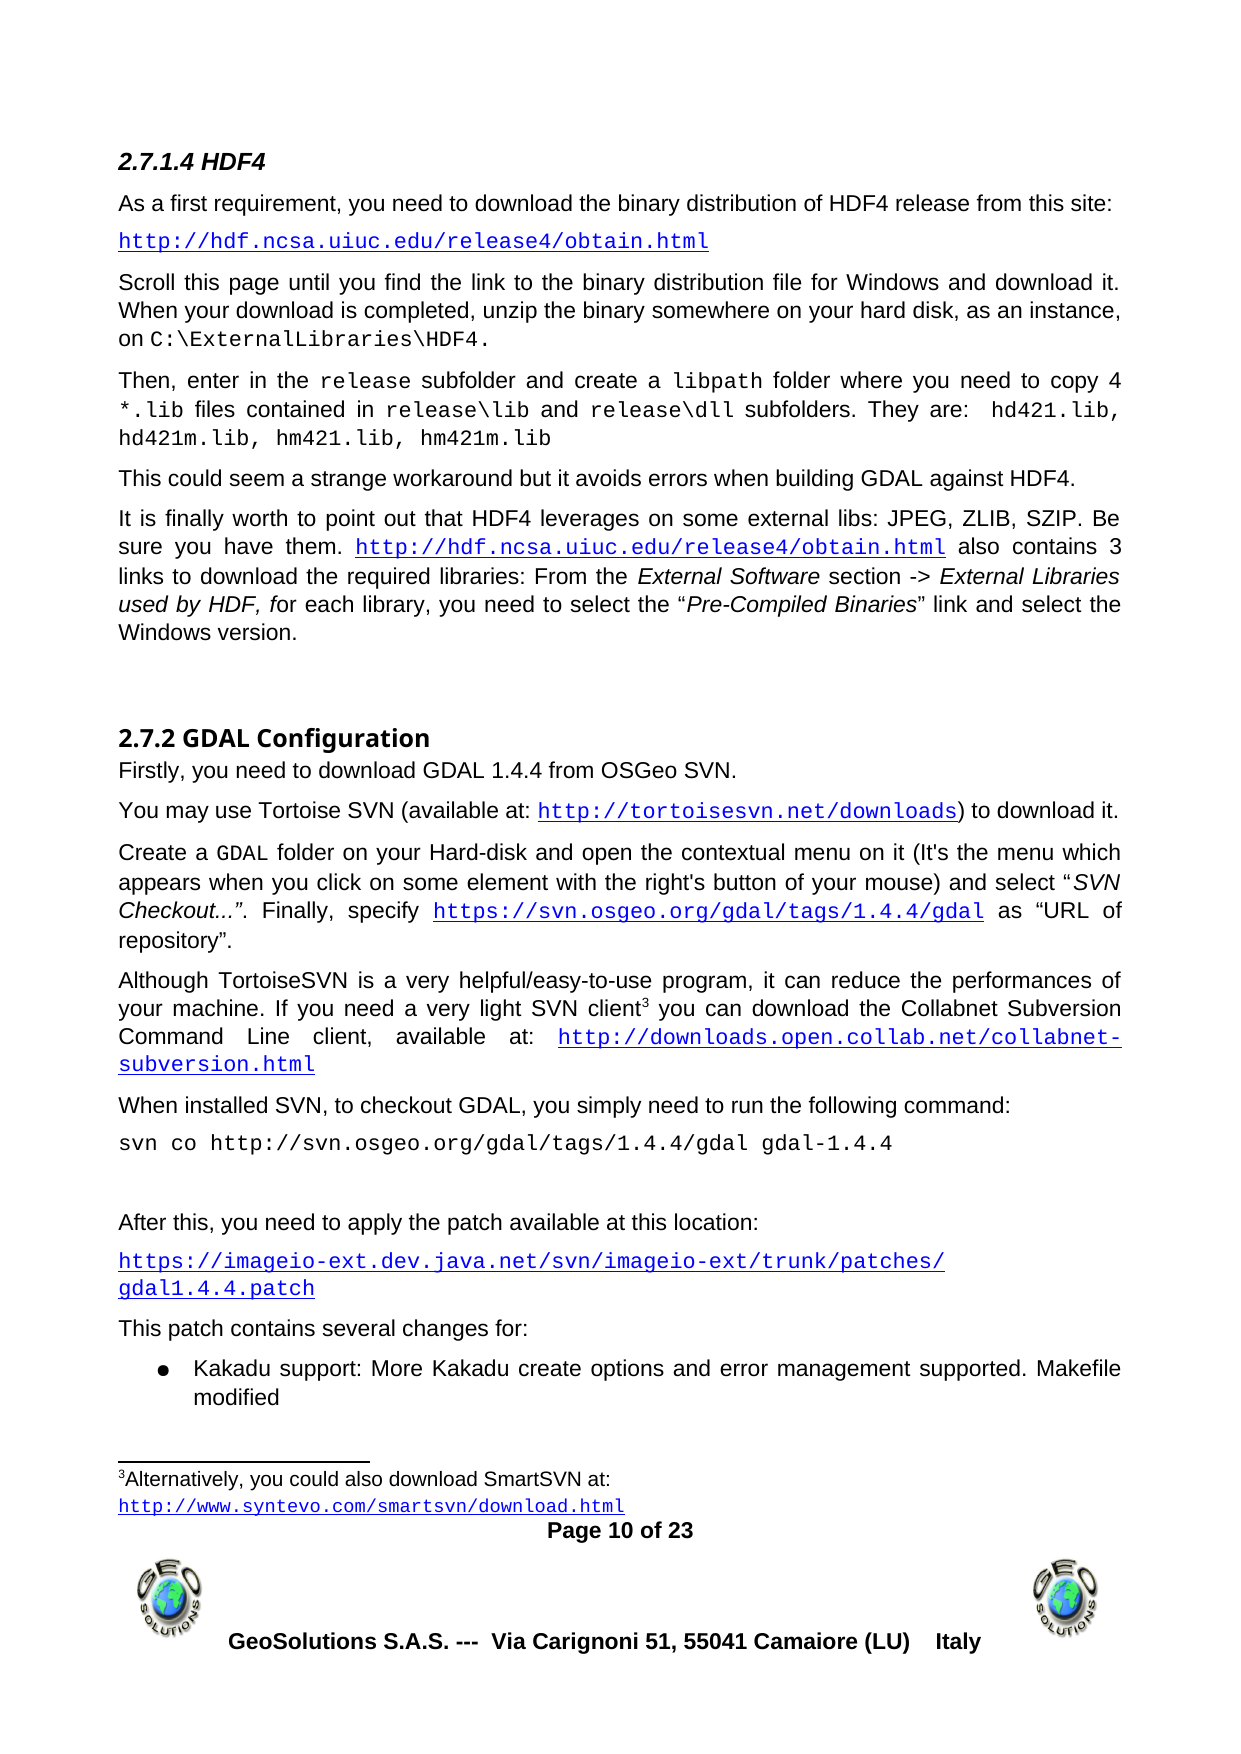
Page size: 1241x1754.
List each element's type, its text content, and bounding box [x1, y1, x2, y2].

text It is finally worth to point out that HDF4 leverages on some external libs: JPEG, ZLIB, SZIP. Be sure you have them. http://hdf.ncsa.uiuc.edu/release4/obtain.html also contains 3 links to download the required libraries: From the External Software section -> External Libraries used by HDF, for each library, you need to select the “Pre-Compiled Binaries” link and select the Windows version. [118, 506, 1122, 646]
picture [134, 1552, 205, 1641]
text After this, you need to apply the patch available at this location: [118, 1210, 1122, 1236]
picture [1030, 1552, 1101, 1641]
text Although TortoiseSVN is a very helpful/easy-to-use program, it can reduce the performances of your machine. If you need a very light SVN client you can download the Collabnet Subversion Command Line client, available at: http://downloads.open.collab.net/collabnet-subversion.html [118, 967, 1122, 1078]
text svn co http://svn.osgeo.org/gdal/tags/1.4.4/gdal gdal-1.4.4 [118, 1132, 1122, 1157]
subtitle HDF4 [118, 148, 1122, 175]
text When installed SVN, to checkout GDAL, you simply need to run the following command: [118, 1092, 1122, 1118]
subtitle GDAL Configuration [118, 721, 1122, 755]
text http://hdf.ncsa.uiuc.edu/release4/obtain.html [118, 230, 1122, 255]
list Kakadu support: More Kakadu create options and error management supported. Makefile modified [156, 1356, 1122, 1410]
text Scroll this page until you find the link to the binary distribution file for Windows and download it. When your download is completed, unzip the binary somewhere on your hard disk, as an instance, on C:\ExternalLibraries\HDF4. [118, 269, 1122, 353]
text https://imageio-ext.dev.java.net/svn/imageio-ext/trunk/patches/gdal1.4.4.patch [118, 1250, 1122, 1302]
text You may use Tortoise SVN (available at: http://tortoisesvn.net/downloads) to download it. [118, 798, 1122, 825]
text Alternatively, you could also download SmartSVN at: http://www.syntevo.com/smartsvn/download.html [118, 1468, 1122, 1518]
text This could seem a strange workaround but it avoids errors when building GDAL against HDF4. [118, 466, 1122, 491]
text Create a GDAL folder on your Hard-disk and open the contextual menu on it (It's the menu which appears when you click on some element with the right's button of your mouse) and select “SVN Checkout...”. Finally, specify https://svn.osgeo.org/gdal/tags/1.4.4/gdal as “URL of repository”. [118, 840, 1122, 953]
text Firstly, you need to download GDAL 1.4.4 from OSGeo SVN. [118, 758, 1122, 784]
text Then, enter in the release subfolder and create a libpath folder where you need to copy 4 *.lib files contained in release\lib and release\dll subfolders. They are: hd421.lib, hd421m.lib, hm421.lib, hm421m.lib [118, 367, 1122, 452]
text This patch contains several changes for: [118, 1316, 1122, 1342]
text As a first requirement, you need to download the binary distribution of HDF4 release from this site: [118, 191, 1122, 216]
